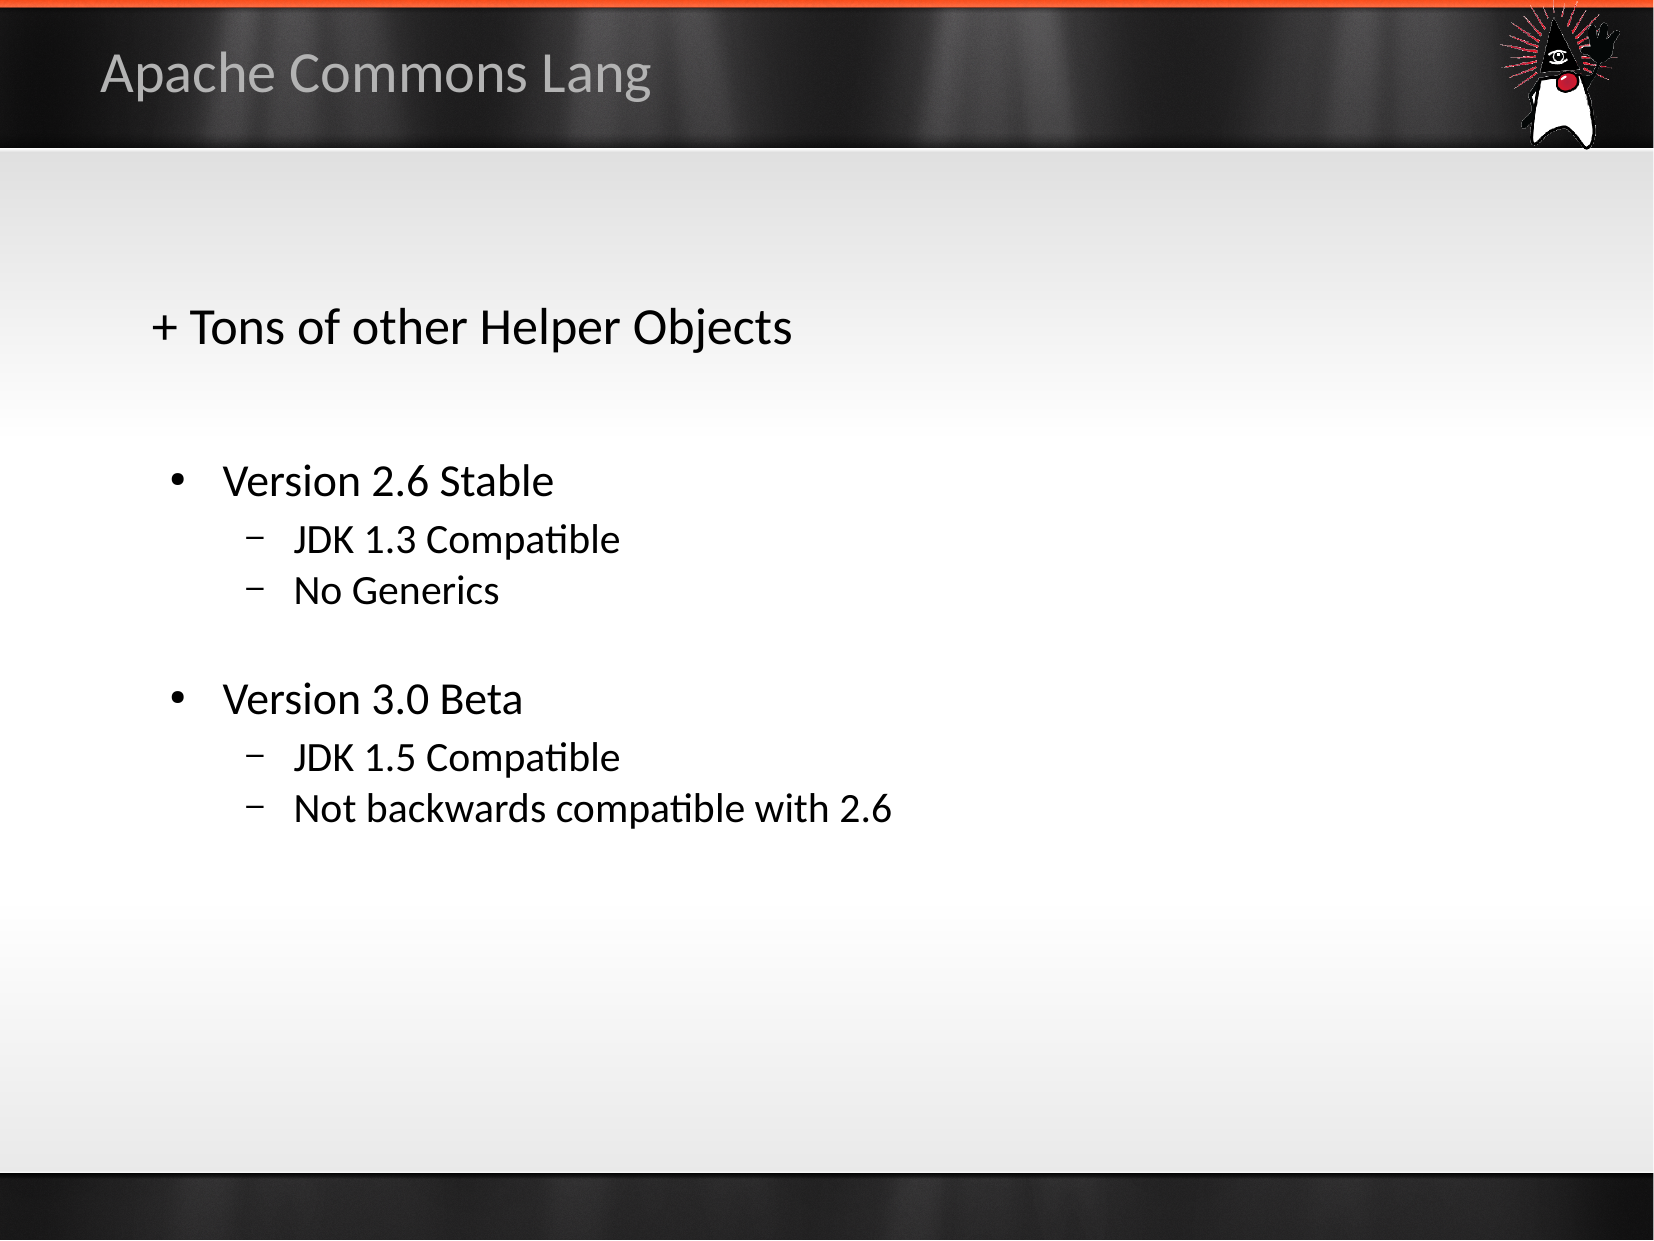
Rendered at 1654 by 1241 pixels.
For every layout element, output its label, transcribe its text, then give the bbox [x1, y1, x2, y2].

title Apache Commons Lang [100, 6, 1589, 151]
picture [0, 0, 1654, 1240]
list + Tons of other Helper Objects Version 2.6 Stable JDK 1.3 Compatible No Generics Version 3.0 Beta JDK 1.5 Compatible Not backwards compatible with 2.6 [80, 305, 1570, 1125]
